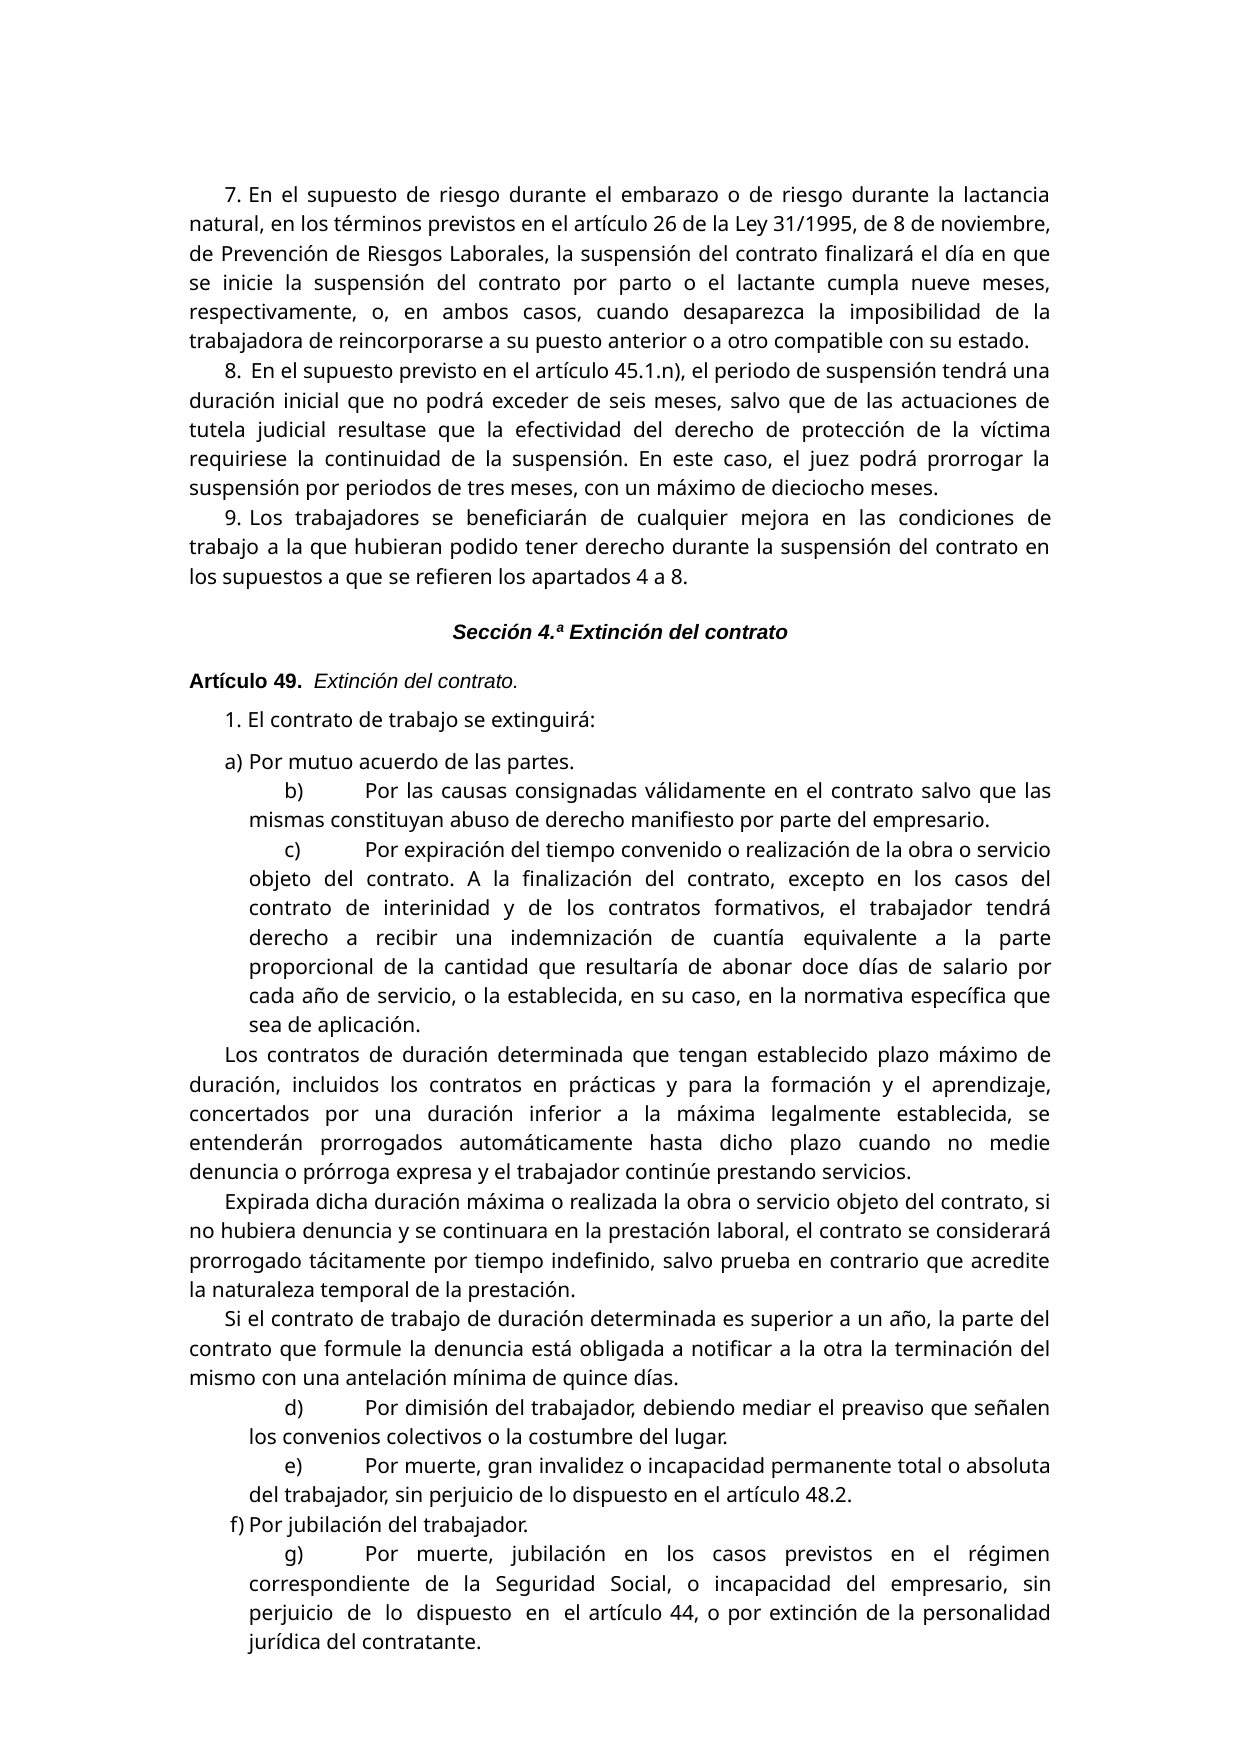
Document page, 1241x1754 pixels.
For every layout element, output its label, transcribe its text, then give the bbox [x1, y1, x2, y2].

text Expirada dicha duración máxima o realizada la obra o servicio objeto del contrato, si no hubiera denuncia y se continuara en la prestación laboral, el contrato se considerará prorrogado tácitamente por tiempo indefinido, salvo prueba en contrario que acredite la naturaleza temporal de la prestación. [189, 1187, 1051, 1303]
list Por mutuo acuerdo de las partes. [224, 747, 1184, 775]
text Si el contrato de trabajo de duración determinada es superior a un año, la parte del contrato que formule la denuncia está obligada a notificar a la otra la terminación del mismo con una antelación mínima de quince días. [189, 1304, 1051, 1392]
list Por muerte, jubilación en los casos previstos en el régimen correspondiente de la Seguridad Social, o incapacidad del empresario, sin perjuicio de lo dispuesto en el artículo 44, o por extinción de la personalidad jurídica del contratante. [249, 1539, 1051, 1656]
list Por expiración del tiempo convenido o realización de la obra o servicio objeto del contrato. A la finalización del contrato, excepto en los casos del contrato de interinidad y de los contratos formativos, el trabajador tendrá derecho a recibir una indemnización de cuantía equivalente a la parte proporcional de la cantidad que resultaría de abonar doce días de salario por cada año de servicio, o la establecida, en su caso, en la normativa específica que sea de aplicación. [249, 835, 1052, 1039]
text Los contratos de duración determinada que tengan establecido plazo máximo de duración, incluidos los contratos en prácticas y para la formación y el aprendizaje, concertados por una duración inferior a la máxima legalmente establecida, se entenderán prorrogados automáticamente hasta dicho plazo cuando no medie denuncia o prórroga expresa y el trabajador continúe prestando servicios. [189, 1040, 1051, 1186]
list En el supuesto de riesgo durante el embarazo o de riesgo durante la lactancia natural, en los términos previstos en el artículo 26 de la Ley 31/1995, de 8 de noviembre, de Prevención de Riesgos Laborales, la suspensión del contrato finalizará el día en que se inicie la suspensión del contrato por parto o el lactante cumpla nueve meses, respectivamente, o, en ambos casos, cuando desaparezca la imposibilidad de la trabajadora de reincorporarse a su puesto anterior o a otro compatible con su estado. [189, 180, 1051, 355]
subtitle Sección 4.ª Extinción del contrato [452, 620, 1184, 644]
text Artículo 49. Extinción del contrato. [189, 668, 1184, 692]
list En el supuesto previsto en el artículo 45.1.n), el periodo de suspensión tendrá una duración inicial que no podrá exceder de seis meses, salvo que de las actuaciones de tutela judicial resultase que la efectividad del derecho de protección de la víctima requiriese la continuidad de la suspensión. En este caso, el juez podrá prorrogar la suspensión por periodos de tres meses, con un máximo de dieciocho meses. [189, 356, 1051, 502]
list El contrato de trabajo se extinguirá: [224, 705, 1184, 733]
list Por jubilación del trabajador. [230, 1510, 1184, 1538]
list Los trabajadores se beneficiarán de cualquier mejora en las condiciones de trabajo a la que hubieran podido tener derecho durante la suspensión del contrato en los supuestos a que se refieren los apartados 4 a 8. [189, 503, 1051, 590]
list Por muerte, gran invalidez o incapacidad permanente total o absoluta del trabajador, sin perjuicio de lo dispuesto en el artículo 48.2. [249, 1451, 1051, 1509]
list Por las causas consignadas válidamente en el contrato salvo que las mismas constituyan abuso de derecho manifiesto por parte del empresario. [249, 776, 1051, 834]
list Por dimisión del trabajador, debiendo mediar el preaviso que señalen los convenios colectivos o la costumbre del lugar. [249, 1393, 1051, 1450]
